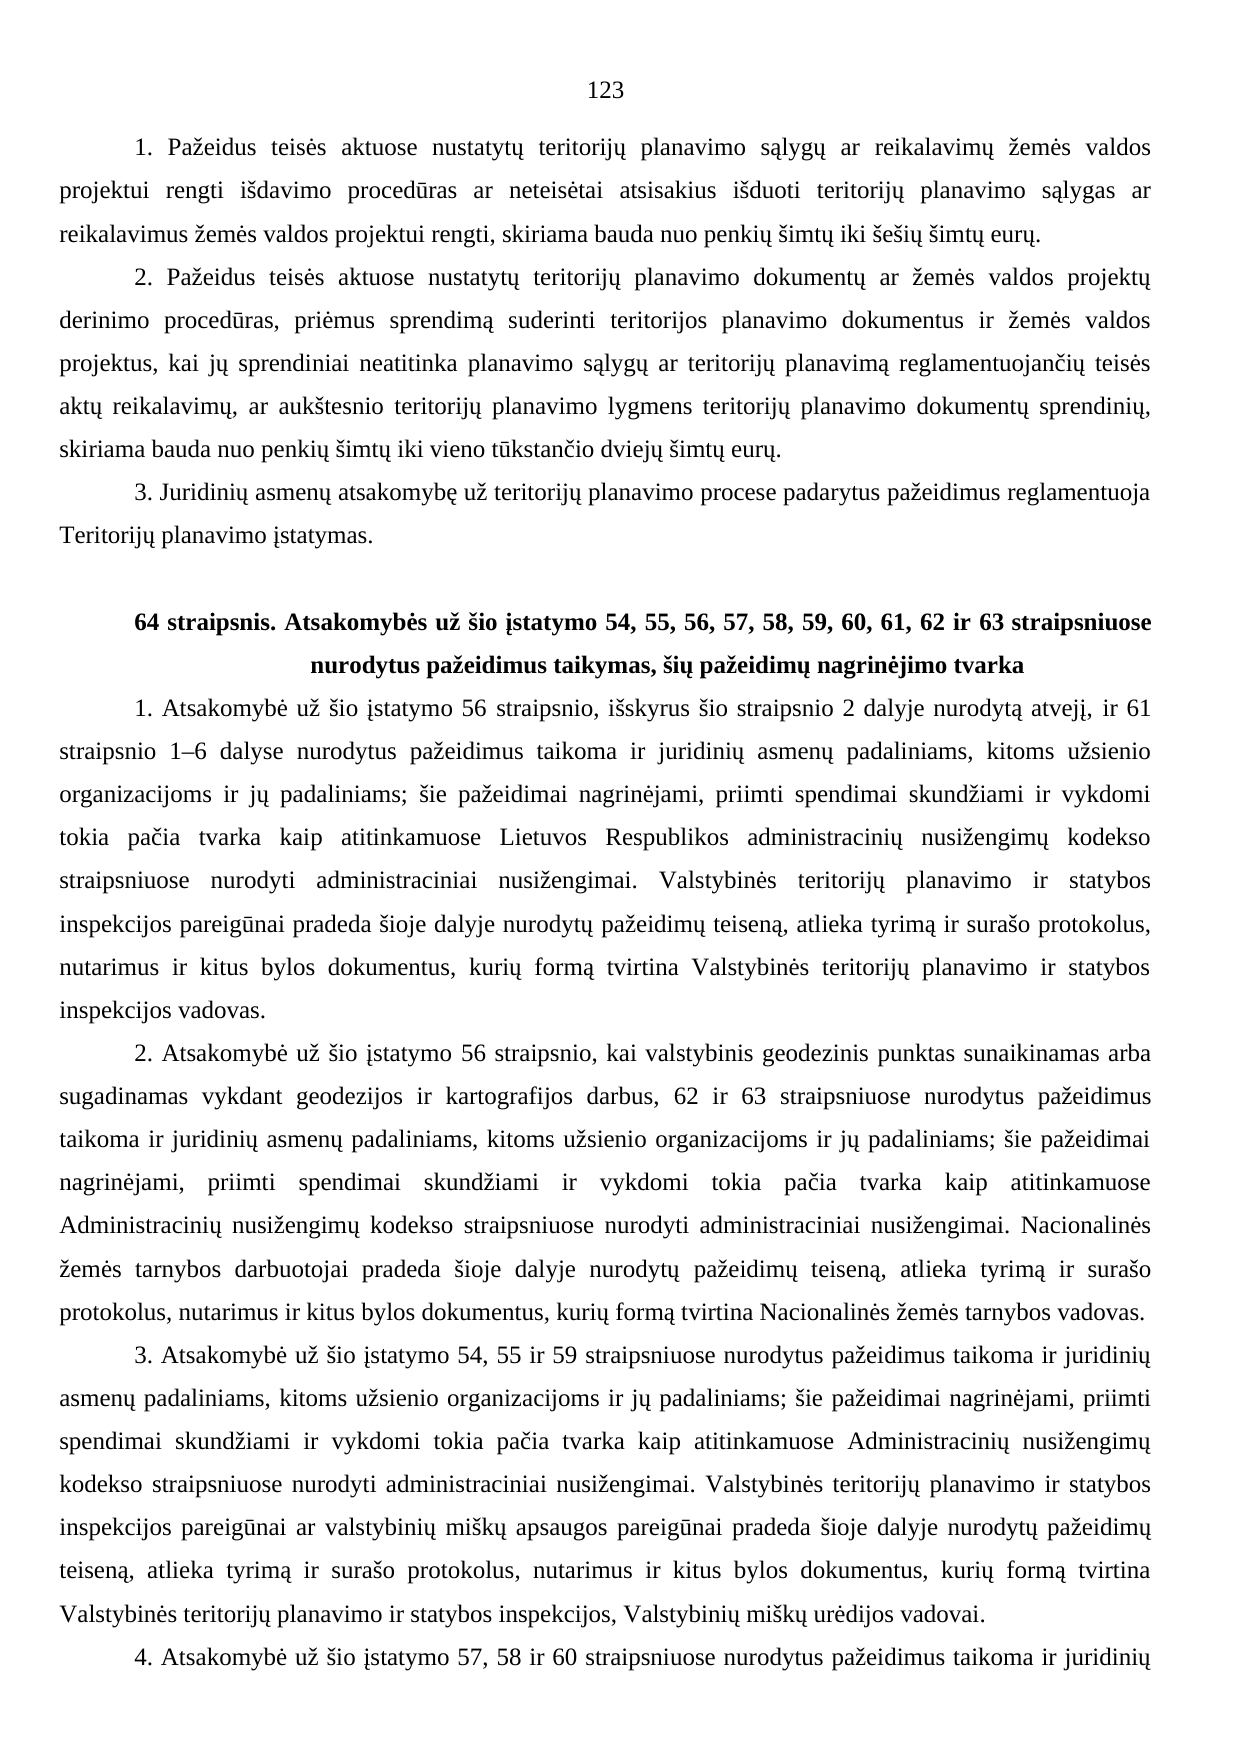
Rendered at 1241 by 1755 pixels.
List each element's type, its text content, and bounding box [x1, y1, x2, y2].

text 2. Pažeidus teisės aktuose nustatytų teritorijų planavimo dokumentų ar žemės valdos projektų derinimo procedūras, priėmus sprendimą suderinti teritorijos planavimo dokumentus ir žemės valdos projektus, kai jų sprendiniai neatitinka planavimo sąlygų ar teritorijų planavimą reglamentuojančių teisės aktų reikalavimų, ar aukštesnio teritorijų planavimo lygmens teritorijų planavimo dokumentų sprendinių, skiriama bauda nuo penkių šimtų iki vieno tūkstančio dviejų šimtų eurų. [59, 262, 1152, 463]
text 1. Atsakomybė už šio įstatymo 56 straipsnio, išskyrus šio straipsnio 2 dalyje nurodytą atvejį, ir 61 straipsnio 1–6 dalyse nurodytus pažeidimus taikoma ir juridinių asmenų padaliniams, kitoms užsienio organizacijoms ir jų padaliniams; šie pažeidimai nagrinėjami, priimti spendimai skundžiami ir vykdomi tokia pačia tvarka kaip atitinkamuose Lietuvos Respublikos administracinių nusižengimų kodekso straipsniuose nurodyti administraciniai nusižengimai. Valstybinės teritorijų planavimo ir statybos inspekcijos pareigūnai pradeda šioje dalyje nurodytų pažeidimų teiseną, atlieka tyrimą ir surašo protokolus, nutarimus ir kitus bylos dokumentus, kurių formą tvirtina Valstybinės teritorijų planavimo ir statybos inspekcijos vadovas. [59, 693, 1152, 1024]
text 3. Atsakomybė už šio įstatymo 54, 55 ir 59 straipsniuose nurodytus pažeidimus taikoma ir juridinių asmenų padaliniams, kitoms užsienio organizacijoms ir jų padaliniams; šie pažeidimai nagrinėjami, priimti spendimai skundžiami ir vykdomi tokia pačia tvarka kaip atitinkamuose Administracinių nusižengimų kodekso straipsniuose nurodyti administraciniai nusižengimai. Valstybinės teritorijų planavimo ir statybos inspekcijos pareigūnai ar valstybinių miškų apsaugos pareigūnai pradeda šioje dalyje nurodytų pažeidimų teiseną, atlieka tyrimą ir surašo protokolus, nutarimus ir kitus bylos dokumentus, kurių formą tvirtina Valstybinės teritorijų planavimo ir statybos inspekcijos, Valstybinių miškų urėdijos vadovai. [59, 1340, 1152, 1627]
text 1. Pažeidus teisės aktuose nustatytų teritorijų planavimo sąlygų ar reikalavimų žemės valdos projektui rengti išdavimo procedūras ar neteisėtai atsisakius išduoti teritorijų planavimo sąlygas ar reikalavimus žemės valdos projektui rengti, skiriama bauda nuo penkių šimtų iki šešių šimtų eurų. [59, 132, 1152, 247]
text 3. Juridinių asmenų atsakomybę už teritorijų planavimo procese padarytus pažeidimus reglamentuoja Teritorijų planavimo įstatymas. [59, 477, 1152, 549]
text 2. Atsakomybė už šio įstatymo 56 straipsnio, kai valstybinis geodezinis punktas sunaikinamas arba sugadinamas vykdant geodezijos ir kartografijos darbus, 62 ir 63 straipsniuose nurodytus pažeidimus taikoma ir juridinių asmenų padaliniams, kitoms užsienio organizacijoms ir jų padaliniams; šie pažeidimai nagrinėjami, priimti spendimai skundžiami ir vykdomi tokia pačia tvarka kaip atitinkamuose Administracinių nusižengimų kodekso straipsniuose nurodyti administraciniai nusižengimai. Nacionalinės žemės tarnybos darbuotojai pradeda šioje dalyje nurodytų pažeidimų teiseną, atlieka tyrimą ir surašo protokolus, nutarimus ir kitus bylos dokumentus, kurių formą tvirtina Nacionalinės žemės tarnybos vadovas. [59, 1038, 1152, 1326]
text 4. Atsakomybė už šio įstatymo 57, 58 ir 60 straipsniuose nurodytus pažeidimus taikoma ir juridinių [59, 1642, 1152, 1671]
text 64 straipsnis. Atsakomybės už šio įstatymo 54, 55, 56, 57, 58, 59, 60, 61, 62 ir 63 straipsniuose nurodytus pažeidimus taikymas, šių pažeidimų nagrinėjimo tvarka [134, 607, 1152, 679]
